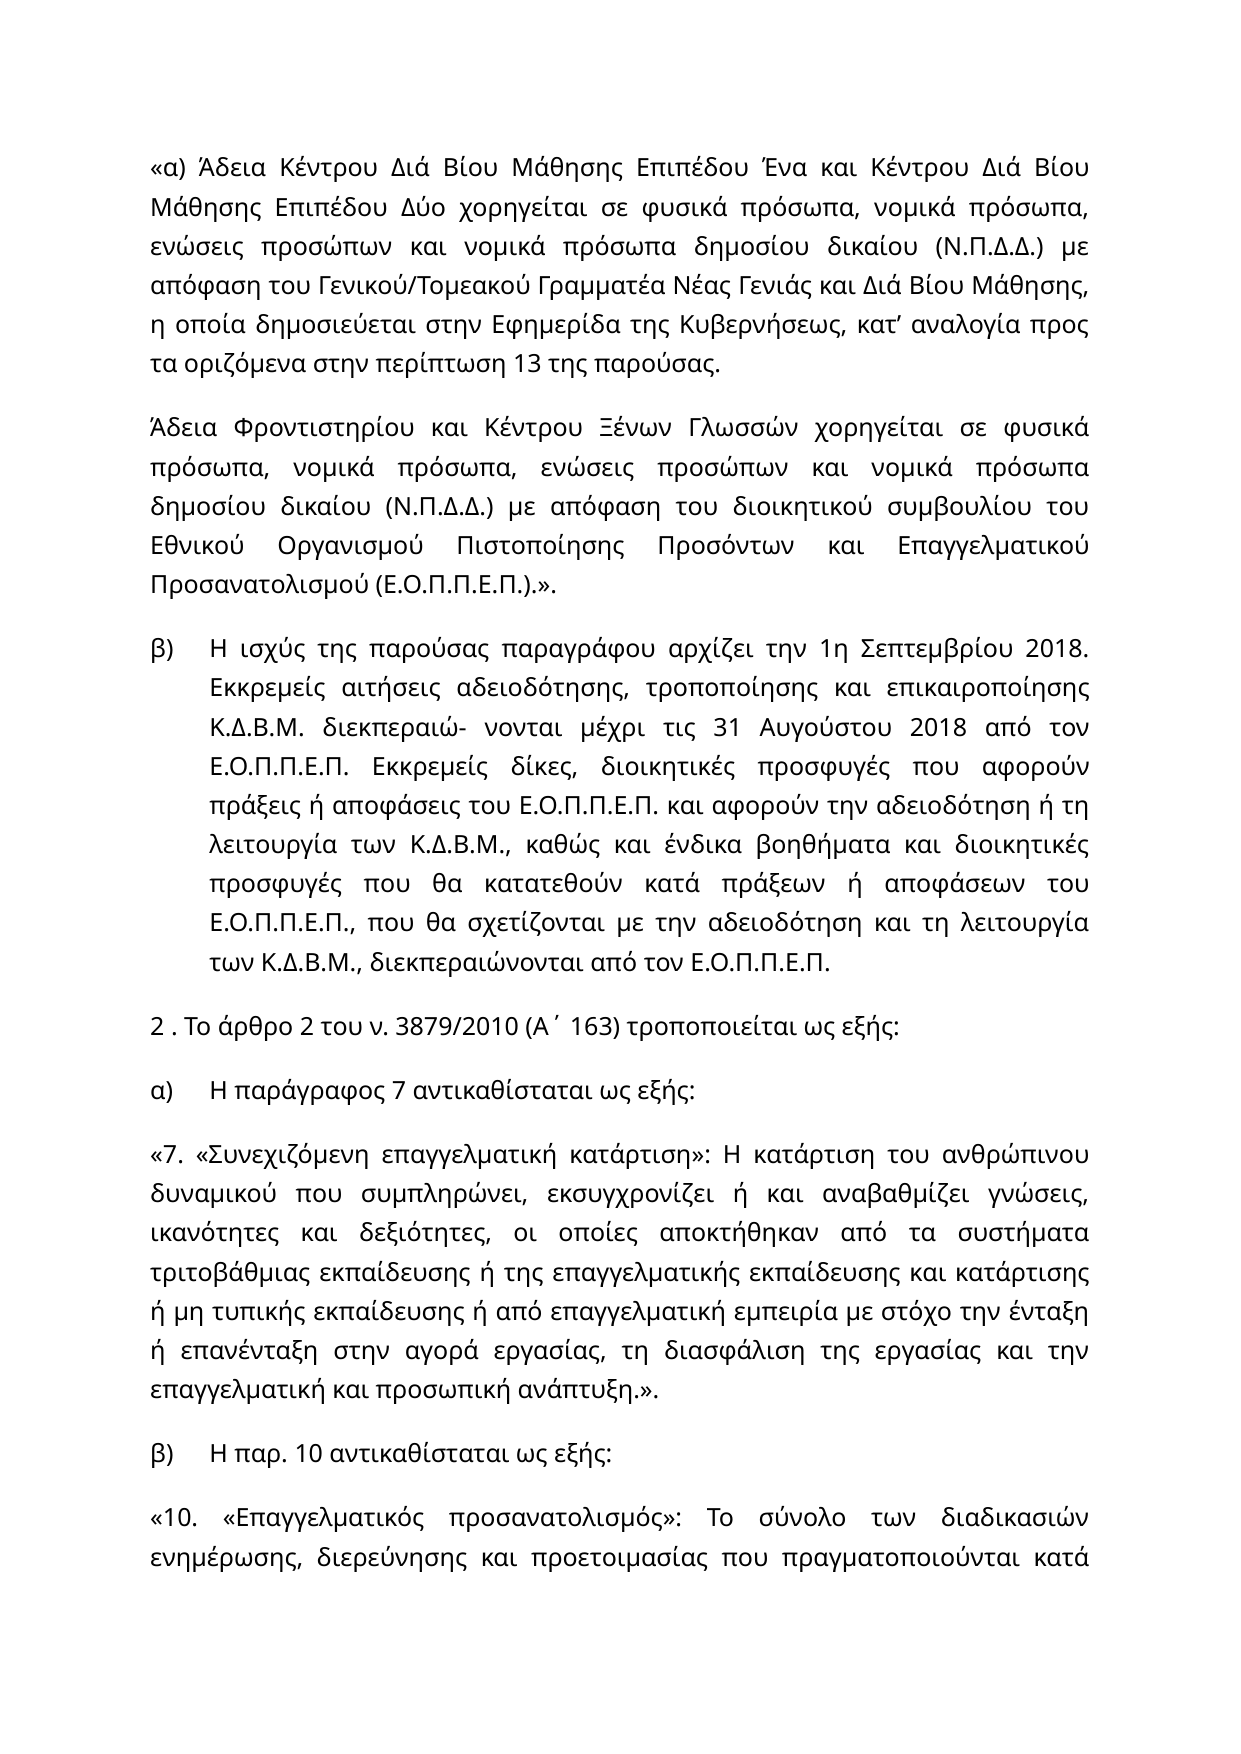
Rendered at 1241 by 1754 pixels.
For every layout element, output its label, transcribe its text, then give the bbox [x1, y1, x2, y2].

text 2 . Το άρθρο 2 του ν. 3879/2010 (Α΄ 163) τροποποιείται ως εξής: [150, 1008, 1090, 1042]
list β) Η ισχύς της παρούσας παραγράφου αρχίζει την 1η Σεπτεμβρίου 2018. Εκκρεμείς αιτήσεις αδειοδότησης, τροποποίησης και επικαιροποίησης Κ.Δ.Β.Μ. διεκπεραιώ- νονται μέχρι τις 31 Αυγούστου 2018 από τον Ε.Ο.Π.Π.Ε.Π. Εκκρεμείς δίκες, διοικητικές προσφυγές που αφορούν πράξεις ή αποφάσεις του Ε.Ο.Π.Π.Ε.Π. και αφορούν την αδειοδότηση ή τη λειτουργία των Κ.Δ.Β.Μ., καθώς και ένδικα βοηθήματα και διοικητικές προσφυγές που θα κατατεθούν κατά πράξεων ή αποφάσεων του Ε.Ο.Π.Π.Ε.Π., που θα σχετίζονται με την αδειοδότηση και τη λειτουργία των Κ.Δ.Β.Μ., διεκπεραιώνονται από τον Ε.Ο.Π.Π.Ε.Π. [150, 631, 1090, 978]
list β) Η παρ. 10 αντικαθίσταται ως εξής: [150, 1436, 1090, 1470]
text «10. «Επαγγελματικός προσανατολισμός»: Το σύνολο των διαδικασιών ενημέρωσης, διερεύνησης και προετοιμασίας που πραγματοποιούνται κατά [150, 1500, 1090, 1573]
text «7. «Συνεχιζόμενη επαγγελματική κατάρτιση»: Η κατάρτιση του ανθρώπινου δυναμικού που συμπληρώνει, εκσυγχρονίζει ή και αναβαθμίζει γνώσεις, ικανότητες και δεξιότητες, οι οποίες αποκτήθηκαν από τα συστήματα τριτοβάθμιας εκπαίδευσης ή της επαγγελματικής εκπαίδευσης και κατάρτισης ή μη τυπικής εκπαίδευσης ή από επαγγελματική εμπειρία με στόχο την ένταξη ή επανένταξη στην αγορά εργασίας, τη διασφάλιση της εργασίας και την επαγγελματική και προσωπική ανάπτυξη.». [150, 1137, 1090, 1406]
text Άδεια Φροντιστηρίου και Κέντρου Ξένων Γλωσσών χορηγείται σε φυσικά πρόσωπα, νομικά πρόσωπα, ενώσεις προσώπων και νομικά πρόσωπα δημοσίου δικαίου (Ν.Π.Δ.Δ.) με απόφαση του διοικητικού συμβουλίου του Εθνικού Οργανισμού Πιστοποίησης Προσόντων και Επαγγελματικού Προσανατολισμού (Ε.Ο.Π.Π.Ε.Π.).». [150, 410, 1090, 601]
list α) Η παράγραφος 7 αντικαθίσταται ως εξής: [150, 1072, 1090, 1107]
text «α) Άδεια Κέντρου Διά Βίου Μάθησης Επιπέδου Ένα και Κέντρου Διά Βίου Μάθησης Επιπέδου Δύο χορηγείται σε φυσικά πρόσωπα, νομικά πρόσωπα, ενώσεις προσώπων και νομικά πρόσωπα δημοσίου δικαίου (Ν.Π.Δ.Δ.) με απόφαση του Γενικού/Τομεακού Γραμματέα Νέας Γενιάς και Διά Βίου Μάθησης, η οποία δημοσιεύεται στην Εφημερίδα της Κυβερνήσεως, κατ’ αναλογία προς τα οριζόμενα στην περίπτωση 13 της παρούσας. [150, 150, 1090, 380]
